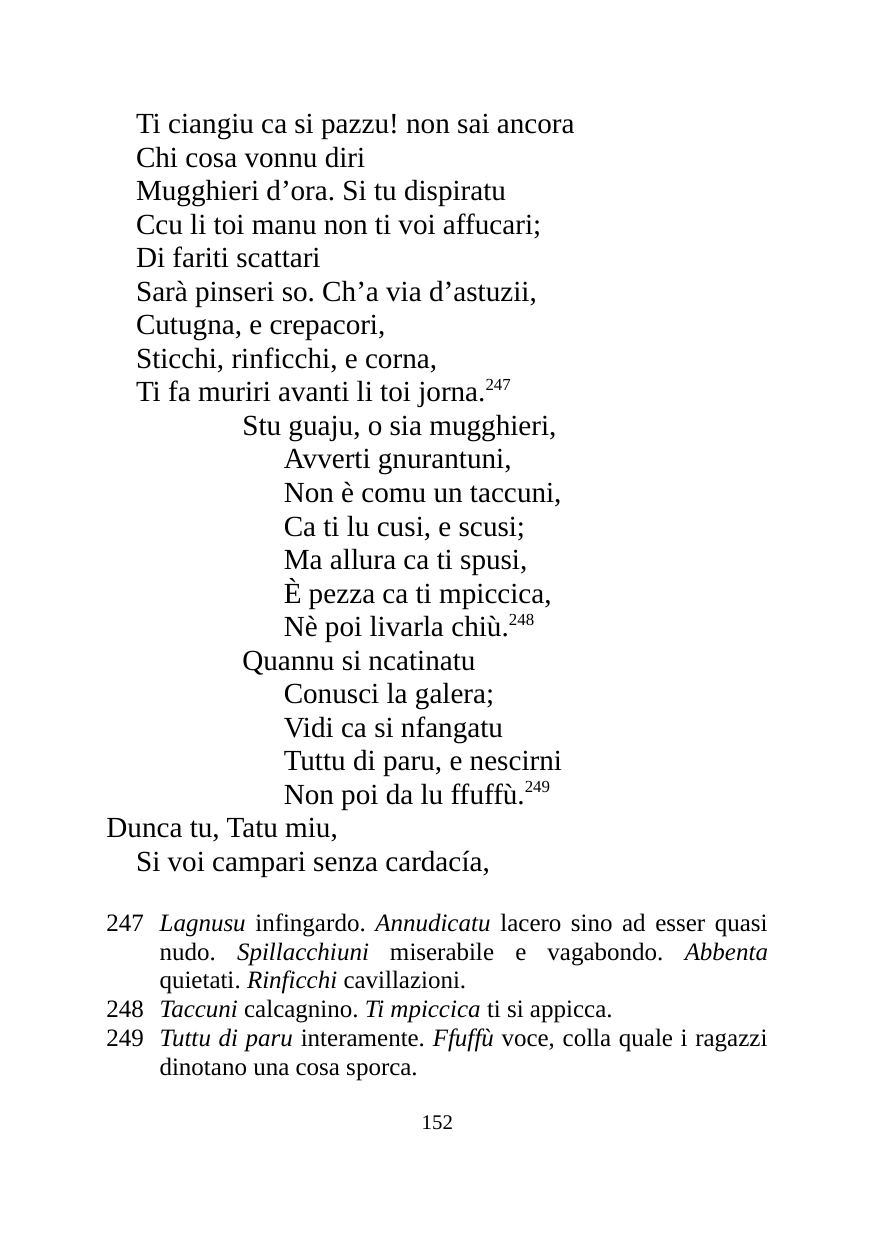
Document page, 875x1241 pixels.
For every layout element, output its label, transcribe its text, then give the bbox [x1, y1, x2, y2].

text Lagnusu infingardo. Annudicatu lacero sino ad esser quasi nudo. Spillacchiuni miserabile e vagabondo. Abbenta quietati. Rinficchi cavillazioni. [106, 908, 768, 994]
text Ti ciangiu ca si pazzu! non sai ancora Chi cosa vonnu diri Mugghieri d’ora. Si tu dispiratu Ccu li toi manu non ti voi affucari; Di fariti scattari Sarà pinseri so. Ch’a via d’astuzii, Cutugna, e crepacori, Sticchi, rinficchi, e corna, Ti fa muriri avanti li toi jorna. [106, 106, 768, 408]
text Taccuni calcagnino. Ti mpiccica ti si appicca. [106, 994, 768, 1023]
text Dunca tu, Tatu miu, Si voi campari senza cardacía, [106, 811, 768, 878]
text Quannu si ncatinatu Conusci la galera; Vidi ca si nfangatu Tuttu di paru, e nescirni Non poi da lu ffuffù. [242, 643, 768, 811]
text Tuttu di paru interamente. Ffuffù voce, colla quale i ragazzi dinotano una cosa sporca. [106, 1023, 768, 1080]
text Stu guaju, o sia mugghieri, Avverti gnurantuni, Non è comu un taccuni, Ca ti lu cusi, e scusi; Ma allura ca ti spusi, È pezza ca ti mpiccica, Nè poi livarla chiù. [242, 408, 768, 643]
